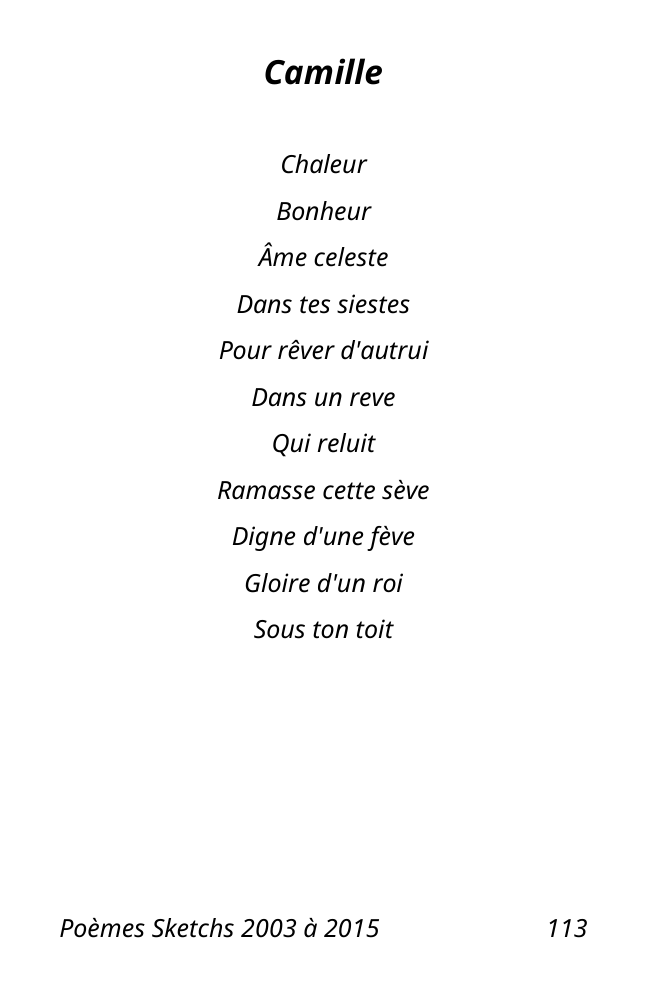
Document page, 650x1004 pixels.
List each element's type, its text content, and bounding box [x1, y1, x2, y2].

text Chaleur [59, 147, 591, 181]
text Bonheur [59, 194, 591, 228]
subtitle Camille [59, 49, 591, 95]
text Dans tes siestes [59, 287, 591, 321]
text Gloire d'un roi [59, 566, 591, 599]
text Âme celeste [59, 240, 591, 274]
text Digne d'une fève [59, 519, 591, 553]
text Qui reluit [59, 426, 591, 460]
text Sous ton toit [59, 612, 591, 646]
text Ramasse cette sève [59, 473, 591, 507]
text Dans un reve [59, 380, 591, 414]
text Pour rêver d'autrui [59, 333, 591, 367]
